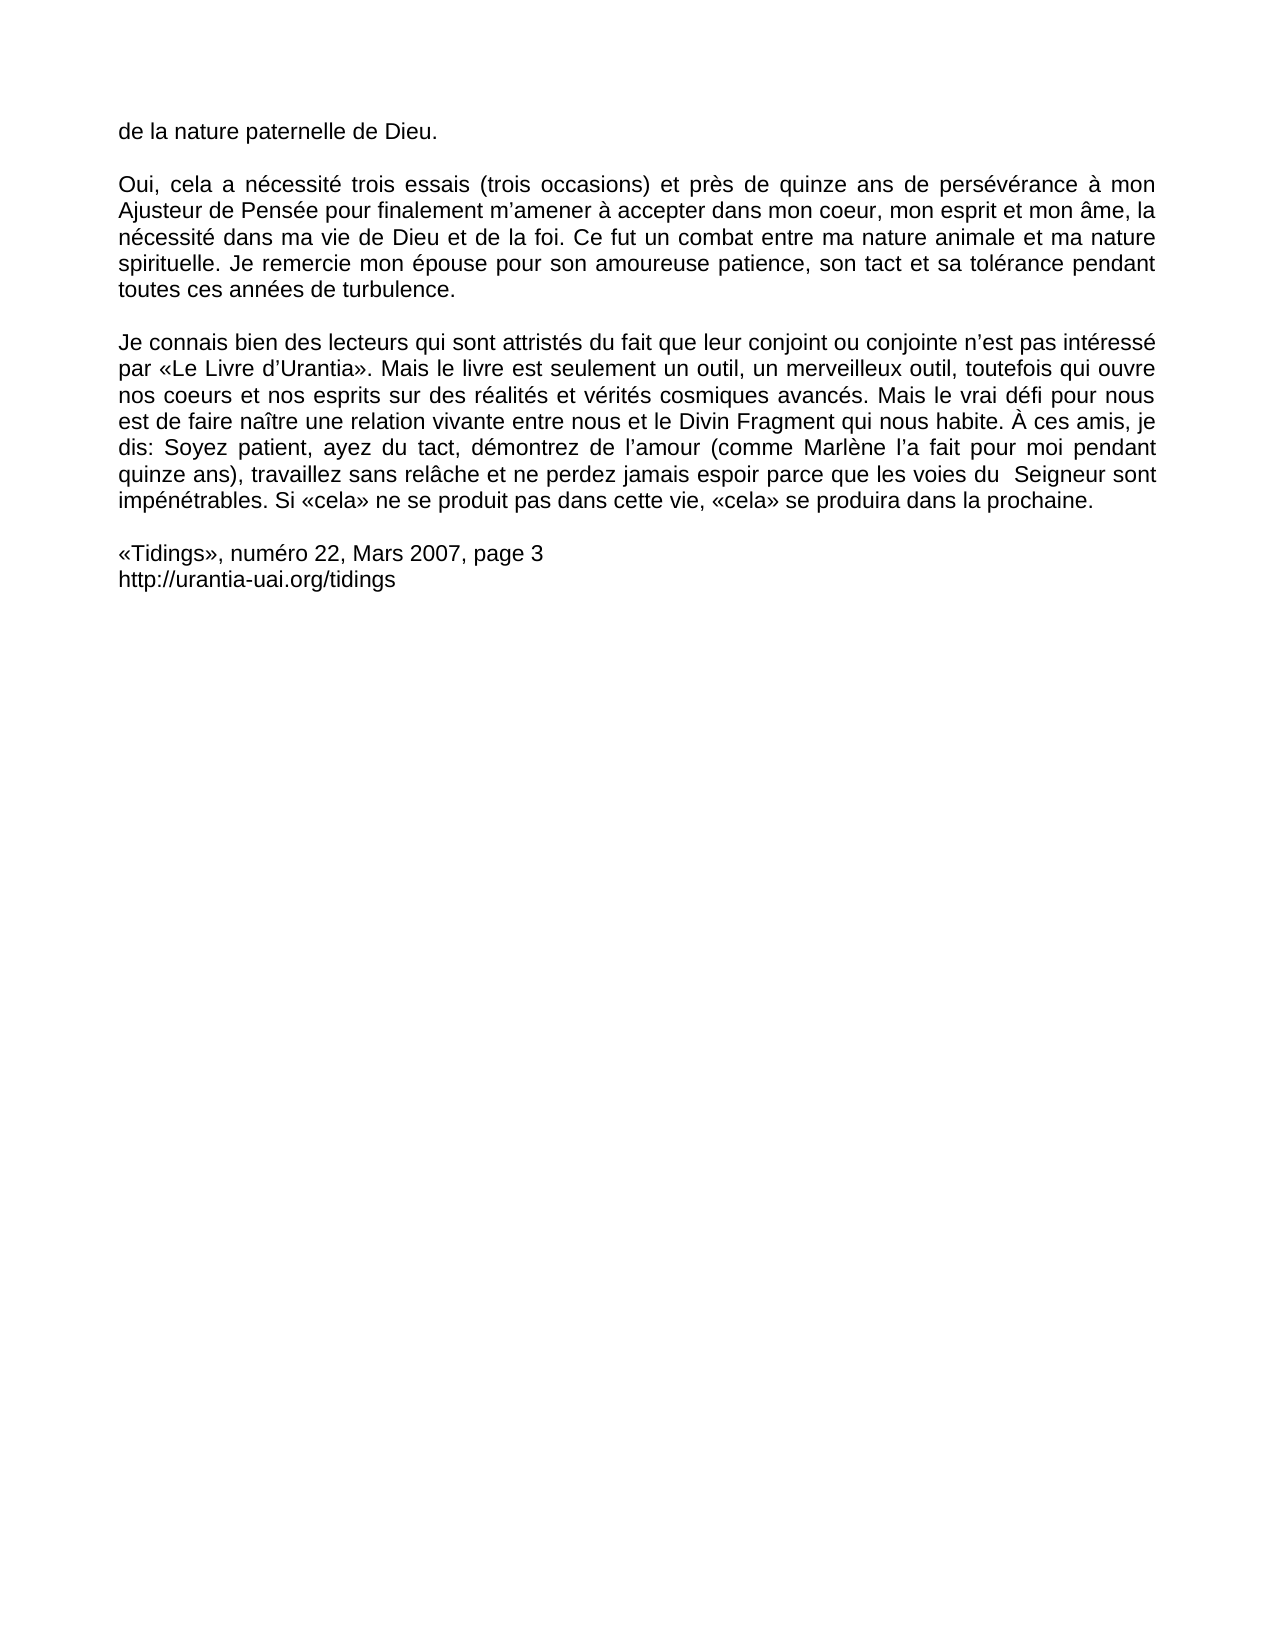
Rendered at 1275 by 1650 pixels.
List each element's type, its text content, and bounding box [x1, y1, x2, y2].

text de la nature paternelle de Dieu. [118, 118, 1157, 144]
text Oui, cela a nécessité trois essais (trois occasions) et près de quinze ans de persévérance à mon Ajusteur de Pensée pour finalement m’amener à accepter dans mon coeur, mon esprit et mon âme, la nécessité dans ma vie de Dieu et de la foi. Ce fut un combat entre ma nature animale et ma nature spirituelle. Je remercie mon épouse pour son amoureuse patience, son tact et sa tolérance pendant toutes ces années de turbulence. [118, 171, 1157, 303]
text «Tidings», numéro 22, Mars 2007, page 3 [118, 540, 1157, 566]
text Je connais bien des lecteurs qui sont attristés du fait que leur conjoint ou conjointe n’est pas intéressé par «Le Livre d’Urantia». Mais le livre est seulement un outil, un merveilleux outil, toutefois qui ouvre nos coeurs et nos esprits sur des réalités et vérités cosmiques avancés. Mais le vrai défi pour nous est de faire naître une relation vivante entre nous et le Divin Fragment qui nous habite. À ces amis, je dis: Soyez patient, ayez du tact, démontrez de l’amour (comme Marlène l’a fait pour moi pendant quinze ans), travaillez sans relâche et ne perdez jamais espoir parce que les voies du Seigneur sont impénétrables. Si «cela» ne se produit pas dans cette vie, «cela» se produira dans la prochaine. [118, 329, 1157, 513]
text http://urantia-uai.org/tidings [118, 566, 1157, 592]
